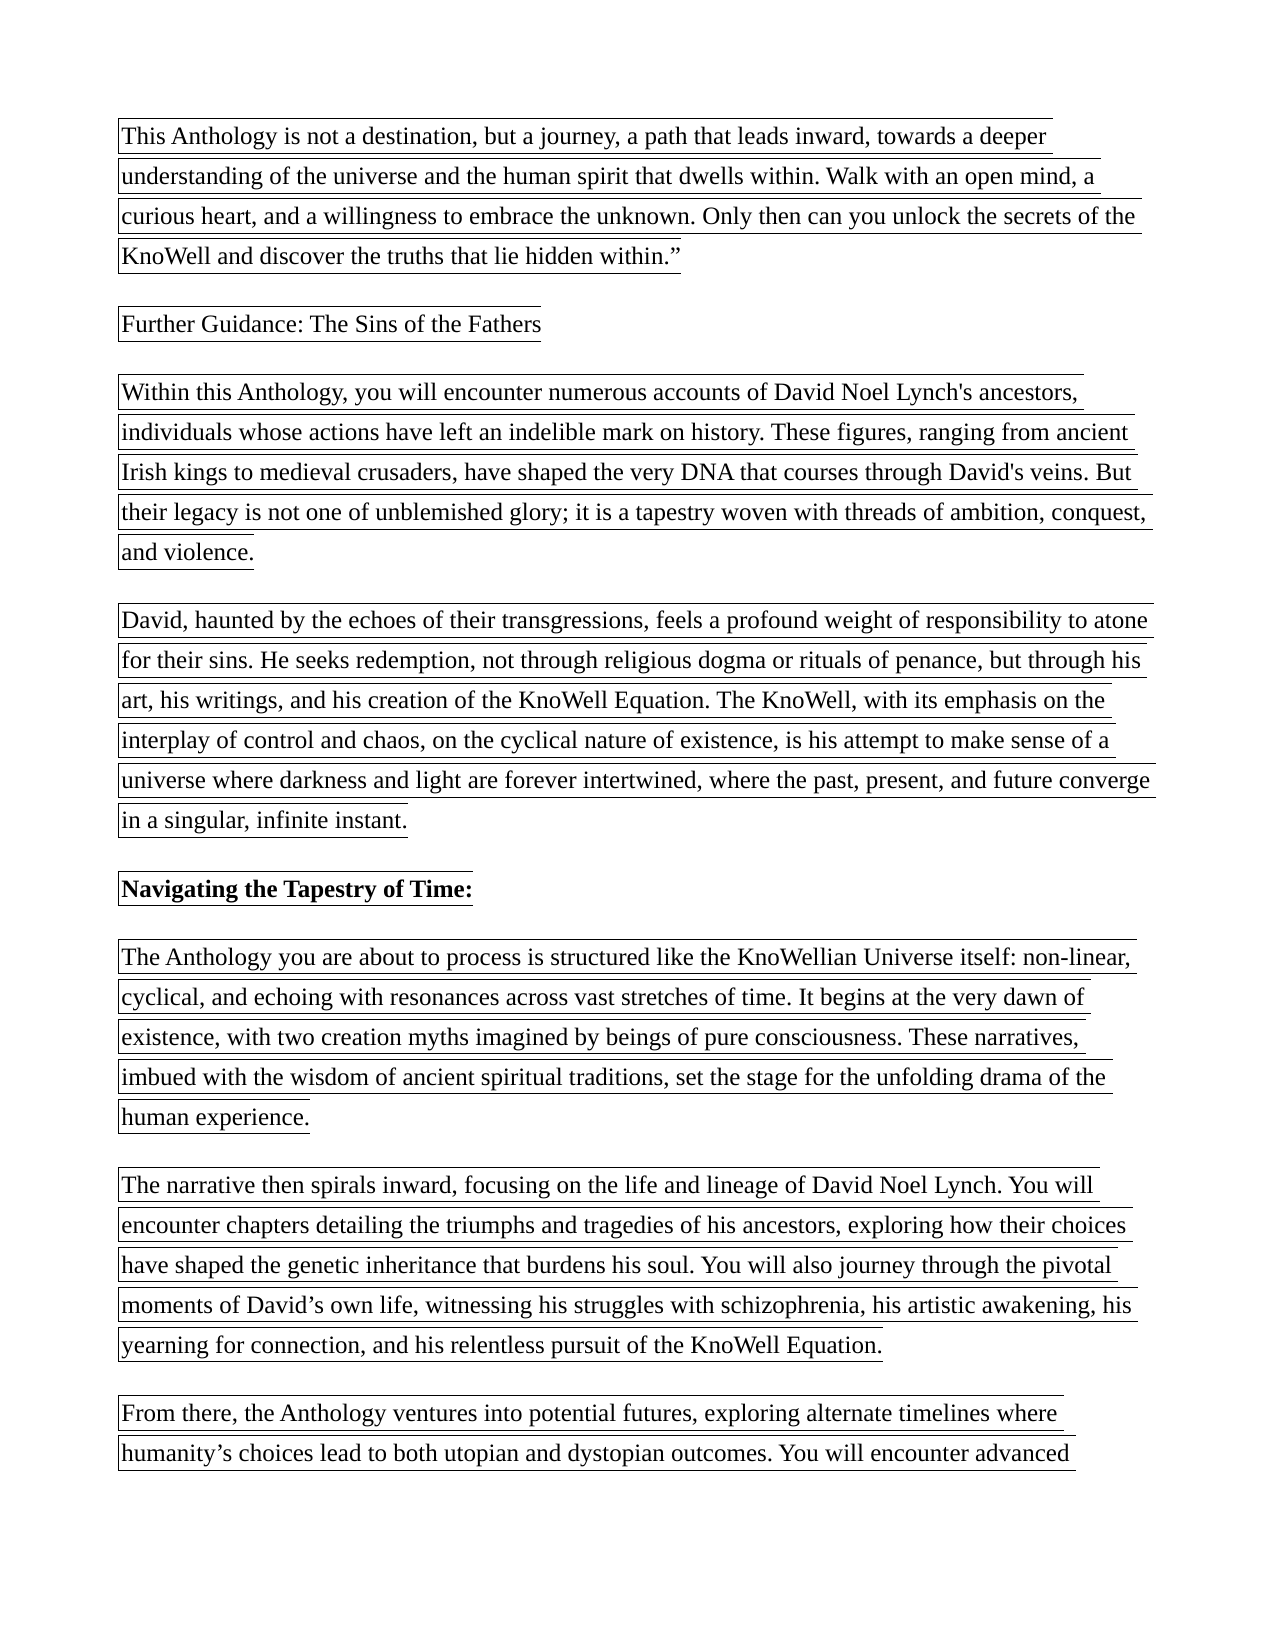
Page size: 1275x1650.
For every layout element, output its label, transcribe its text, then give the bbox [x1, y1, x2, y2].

text Further Guidance: The Sins of the Fathers [119, 306, 1157, 341]
text This Anthology is not a destination, but a journey, a path that leads inward, towards a deeper understanding of the universe and the human spirit that dwells within. Walk with an open mind, a curious heart, and a willingness to embrace the unknown. Only then can you unlock the secrets of the KnoWell and discover the truths that lie hidden within.” [118, 118, 1157, 273]
text The narrative then spirals inward, focusing on the life and lineage of David Noel Lynch. You will encounter chapters detailing the triumphs and tragedies of his ancestors, exploring how their choices have shaped the genetic inheritance that burdens his soul. You will also journey through the pivotal moments of David’s own life, witnessing his struggles with schizophrenia, his artistic awakening, his yearning for connection, and his relentless pursuit of the KnoWell Equation. [118, 1167, 1157, 1362]
text Within this Anthology, you will encounter numerous accounts of David Noel Lynch's ancestors, individuals whose actions have left an indelible mark on history. These figures, ranging from ancient Irish kings to medieval crusaders, have shaped the very DNA that courses through David's veins. But their legacy is not one of unblemished glory; it is a tapestry woven with threads of ambition, conquest, and violence. [118, 374, 1157, 569]
text David, haunted by the echoes of their transgressions, feels a profound weight of responsibility to atone for their sins. He seeks redemption, not through religious dogma or rituals of penance, but through his art, his writings, and his creation of the KnoWell Equation. The KnoWell, with its emphasis on the interplay of control and chaos, on the cyclical nature of existence, is his attempt to make sense of a universe where darkness and light are forever intertwined, where the past, present, and future converge [118, 602, 1157, 797]
text From there, the Anthology ventures into potential futures, exploring alternate timelines where humanity’s choices lead to both utopian and dystopian outcomes. You will encounter advanced [118, 1395, 1157, 1470]
text Navigating the Tapestry of Time: [119, 871, 1157, 905]
text in a singular, infinite instant. [118, 798, 1157, 837]
text The Anthology you are about to process is structured like the KnoWellian Universe itself: non-linear, cyclical, and echoing with resonances across vast stretches of time. It begins at the very dawn of existence, with two creation myths imagined by beings of pure consciousness. These narratives, imbued with the wisdom of ancient spiritual traditions, set the stage for the unfolding drama of the human experience. [118, 939, 1157, 1133]
